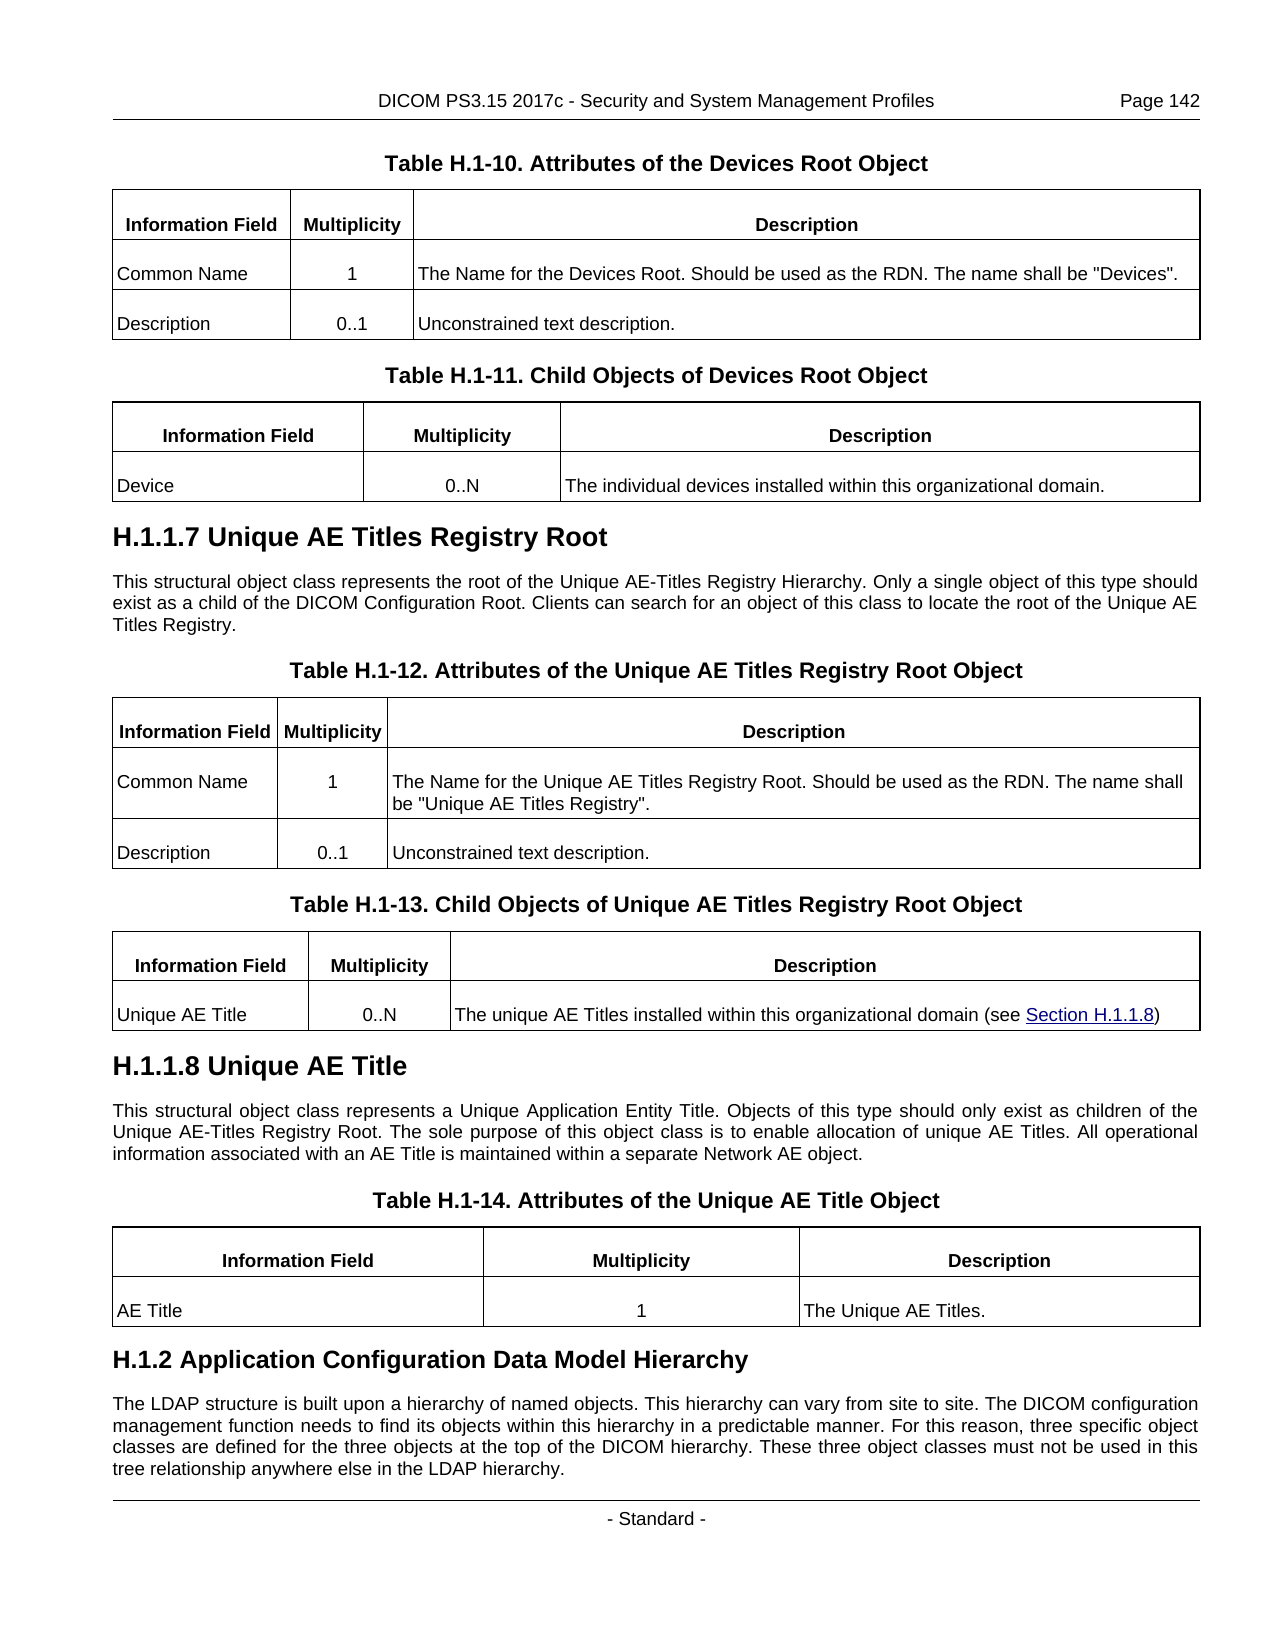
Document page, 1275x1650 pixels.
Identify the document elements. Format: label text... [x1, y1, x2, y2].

table_cell The individual devices installed within this organizational domain. [561, 452, 1199, 501]
table_cell Description [113, 819, 277, 868]
text This structural object class represents a Unique Application Entity Title. Objects of this type should only exist as children of the Unique AE-Titles Registry Root. The sole purpose of this object class is to enable allocation of unique AE Titles. All operational information associated with an AE Title is maintained within a separate Network AE object. [112, 1100, 1200, 1164]
table_cell 0..N [309, 981, 450, 1030]
table_header Description [800, 1228, 1199, 1276]
table_header Multiplicity [484, 1228, 799, 1276]
text Table H.1-12. Attributes of the Unique AE Titles Registry Root Object [112, 658, 1200, 683]
table_header Information Field [113, 190, 290, 239]
text H.1.2 Application Configuration Data Model Hierarchy [112, 1346, 1200, 1374]
table_header Information Field [113, 403, 363, 451]
table_cell The unique AE Titles installed within this organizational domain (see Section H.1.1.8) [451, 981, 1199, 1030]
table_cell The Name for the Unique AE Titles Registry Root. Should be used as the RDN. The name shall be "Unique AE Titles Registry". [388, 748, 1199, 818]
table_cell Unconstrained text description. [414, 290, 1199, 338]
table_cell 1 [484, 1277, 799, 1326]
text Table H.1-10. Attributes of the Devices Root Object [112, 150, 1200, 176]
table_header Information Field [113, 698, 277, 747]
table_cell Unique AE Title [113, 981, 308, 1030]
table_header Multiplicity [291, 190, 413, 239]
table_cell The Name for the Devices Root. Should be used as the RDN. The name shall be "Devices". [414, 240, 1199, 289]
table_header Description [414, 190, 1199, 239]
text H.1.1.8 Unique AE Title [112, 1050, 1200, 1081]
table_cell Device [113, 452, 363, 501]
table_cell 1 [278, 748, 387, 818]
table_header Multiplicity [278, 698, 387, 747]
table_cell AE Title [113, 1277, 483, 1326]
table_header Multiplicity [364, 403, 560, 451]
table_header Information Field [113, 1228, 483, 1276]
table_cell 1 [291, 240, 413, 289]
table_header Description [388, 698, 1199, 747]
text H.1.1.7 Unique AE Titles Registry Root [112, 521, 1200, 552]
table_header Description [561, 403, 1199, 451]
table_cell 0..1 [278, 819, 387, 868]
table_cell Common Name [113, 240, 290, 289]
text This structural object class represents the root of the Unique AE-Titles Registry Hierarchy. Only a single object of this type should exist as a child of the DICOM Configuration Root. Clients can search for an object of this class to locate the root of the Unique AE Titles Registry. [112, 571, 1200, 635]
table_cell Common Name [113, 748, 277, 818]
table_header Information Field [113, 932, 308, 980]
table_cell 0..N [364, 452, 560, 501]
text Table H.1-11. Child Objects of Devices Root Object [112, 362, 1200, 388]
table_header Multiplicity [309, 932, 450, 980]
text Table H.1-13. Child Objects of Unique AE Titles Registry Root Object [112, 891, 1200, 917]
text The LDAP structure is built upon a hierarchy of named objects. This hierarchy can vary from site to site. The DICOM configuration management function needs to find its objects within this hierarchy in a predictable manner. For this reason, three specific object classes are defined for the three objects at the top of the DICOM hierarchy. These three object classes must not be used in this tree relationship anywhere else in the LDAP hierarchy. [112, 1393, 1200, 1479]
table_cell The Unique AE Titles. [800, 1277, 1199, 1326]
table_cell Description [113, 290, 290, 338]
table_cell 0..1 [291, 290, 413, 338]
table_cell Unconstrained text description. [388, 819, 1199, 868]
table_header Description [451, 932, 1199, 980]
text Table H.1-14. Attributes of the Unique AE Title Object [112, 1187, 1200, 1213]
